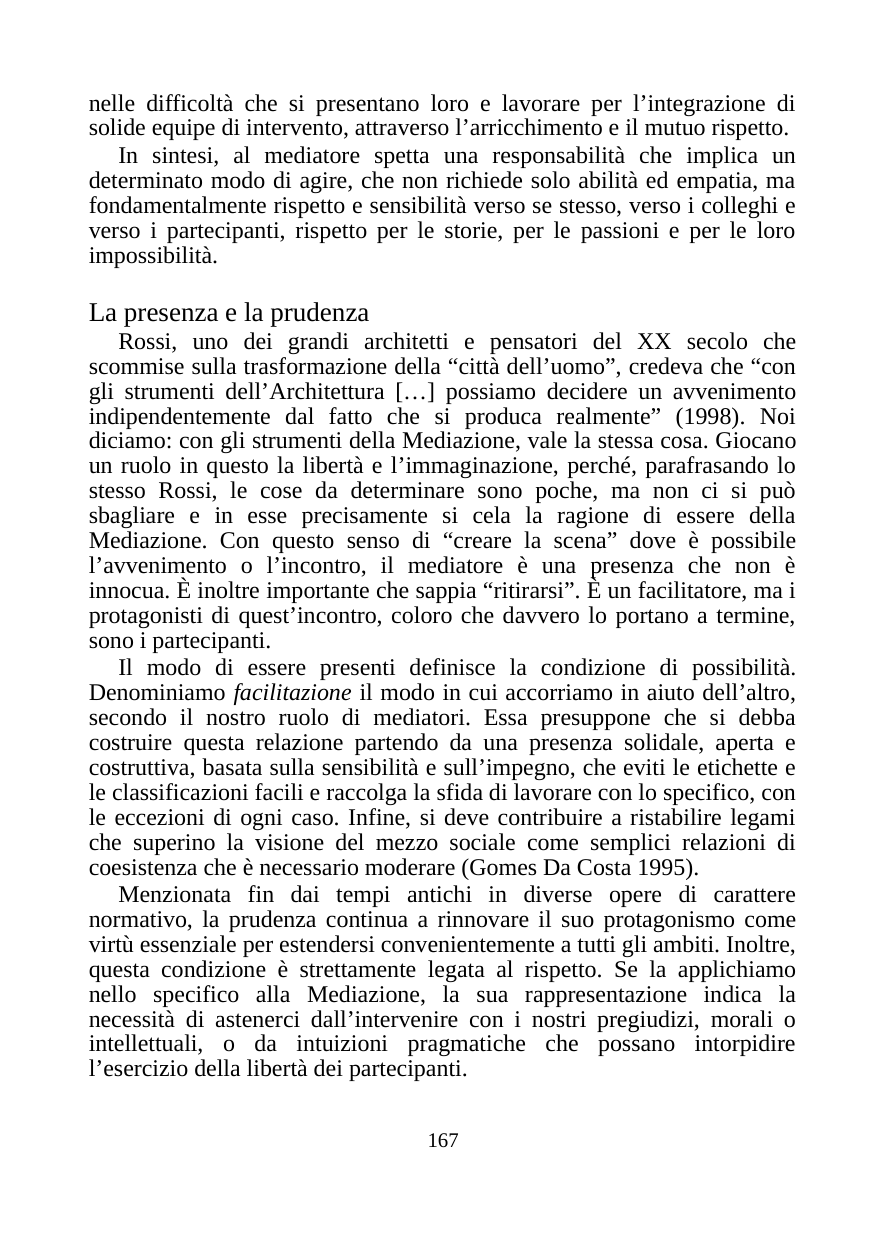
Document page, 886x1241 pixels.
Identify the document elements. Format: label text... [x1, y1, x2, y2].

text In sintesi, al mediatore spetta una responsabilità che implica un determinato modo di agire, che non richiede solo abilità ed empatia, ma fondamentalmente rispetto e sensibilità verso se stesso, verso i colleghi e verso i partecipanti, rispetto per le storie, per le passioni e per le loro impossibilità. [88, 141, 797, 268]
text Rossi, uno dei grandi architetti e pensatori del XX secolo che scommise sulla trasformazione della “città dell’uomo”, credeva che “con gli strumenti dell’Architettura […] possiamo decidere un avvenimento indipendentemente dal fatto che si produca realmente” (1998). Noi diciamo: con gli strumenti della Mediazione, vale la stessa cosa. Giocano un ruolo in questo la libertà e l’immaginazione, perché, parafrasando lo stesso Rossi, le cose da determinare sono poche, ma non ci si può sbagliare e in esse precisamente si cela la ragione di essere della Mediazione. Con questo senso di “creare la scena” dove è possibile l’avvenimento o l’incontro, il mediatore è una presenza che non è innocua. È inoltre importante che sappia “ritirarsi”. È un facilitatore, ma i protagonisti di quest’incontro, coloro che davvero lo portano a termine, sono i partecipanti. [88, 327, 797, 653]
subtitle La presenza e la prudenza [88, 296, 797, 327]
text Il modo di essere presenti definisce la condizione di possibilità. Denominiamo facilitazione il modo in cui accorriamo in aiuto dell’altro, secondo il nostro ruolo di mediatori. Essa presuppone che si debba costruire questa relazione partendo da una presenza solidale, aperta e costruttiva, basata sulla sensibilità e sull’impegno, che eviti le etichette e le classificazioni facili e raccolga la sfida di lavorare con lo specifico, con le eccezioni di ogni caso. Infine, si deve contribuire a ristabilire legami che superino la visione del mezzo sociale come semplici relazioni di coesistenza che è necessario moderare (Gomes Da Costa 1995). [88, 653, 797, 880]
text Menzionata fin dai tempi antichi in diverse opere di carattere normativo, la prudenza continua a rinnovare il suo protagonismo come virtù essenziale per estendersi convenientemente a tutti gli ambiti. Inoltre, questa condizione è strettamente legata al rispetto. Se la applichiamo nello specifico alla Mediazione, la sua rappresentazione indica la necessità di astenerci dall’intervenire con i nostri pregiudizi, morali o intellettuali, o da intuizioni pragmatiche che possano intorpidire l’esercizio della libertà dei partecipanti. [88, 880, 797, 1082]
text nelle difficoltà che si presentano loro e lavorare per l’integrazione di solide equipe di intervento, attraverso l’arricchimento e il mutuo rispetto. [88, 88, 797, 141]
